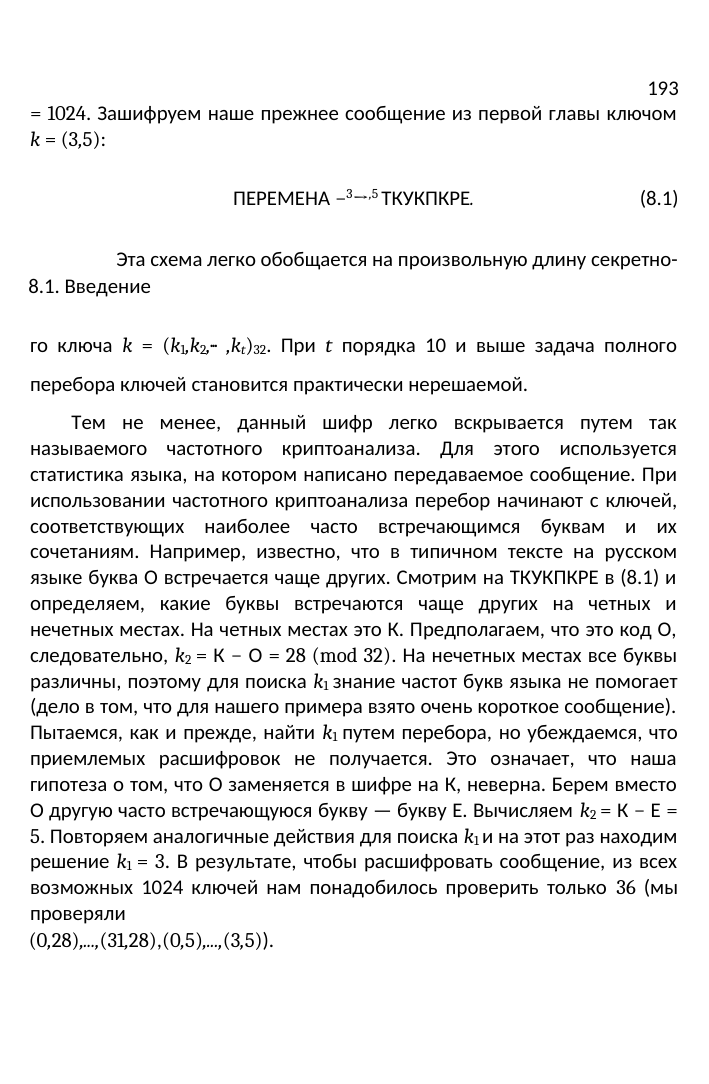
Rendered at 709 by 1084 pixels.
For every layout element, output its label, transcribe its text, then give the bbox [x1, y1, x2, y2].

subtitle 8.1. Введение [28, 274, 678, 299]
text = 1024. Зашифруем наше прежнее сообщение из первой главы ключом k = (3,5): [30, 100, 678, 152]
text Эта схема легко обобщается на произвольную длину секретно- [28, 246, 678, 272]
text (0,28),...,(31,28),(0,5),...,(3,5)). [28, 927, 678, 952]
text го ключа k = (k1,k2,··· ,kt)32. При t порядка 10 и выше задача полного перебора ключей становится практически нерешаемой. [30, 332, 678, 396]
text ПЕРЕМЕНА −3→,5 ТКУКПКРЕ. (8.1) [28, 183, 678, 211]
text Тем не менее, данный шифр легко вскрывается путем так называемого частотного криптоанализа. Для этого используется статистика языка, на котором написано передаваемое сообщение. При использовании частотного криптоанализа перебор начинают с ключей, соответствующих наиболее часто встречающимся буквам и их сочетаниям. Например, известно, что в типичном тексте на русском языке буква О встречается чаще других. Смотрим на ТКУКПКРЕ в (8.1) и определяем, какие буквы встречаются чаще других на четных и нечетных местах. На четных местах это К. Предполагаем, что это код О, следовательно, k2 = К − О = 28 (mod 32). На нечетных местах все буквы различны, поэтому для поиска k1 знание частот букв языка не помогает (дело в том, что для нашего примера взято очень короткое сообщение). Пытаемся, как и прежде, найти k1 путем перебора, но убеждаемся, что приемлемых расшифровок не получается. Это означает, что наша гипотеза о том, что О заменяется в шифре на К, неверна. Берем вместо О другую часто встречающуюся букву — букву Е. Вычисляем k2 = К − Е = 5. Повторяем аналогичные действия для поиска k1 и на этот раз находим решение k1 = 3. В результате, чтобы расшифровать сообщение, из всех возможных 1024 ключей нам понадобилось проверить только 36 (мы проверяли [30, 409, 678, 926]
